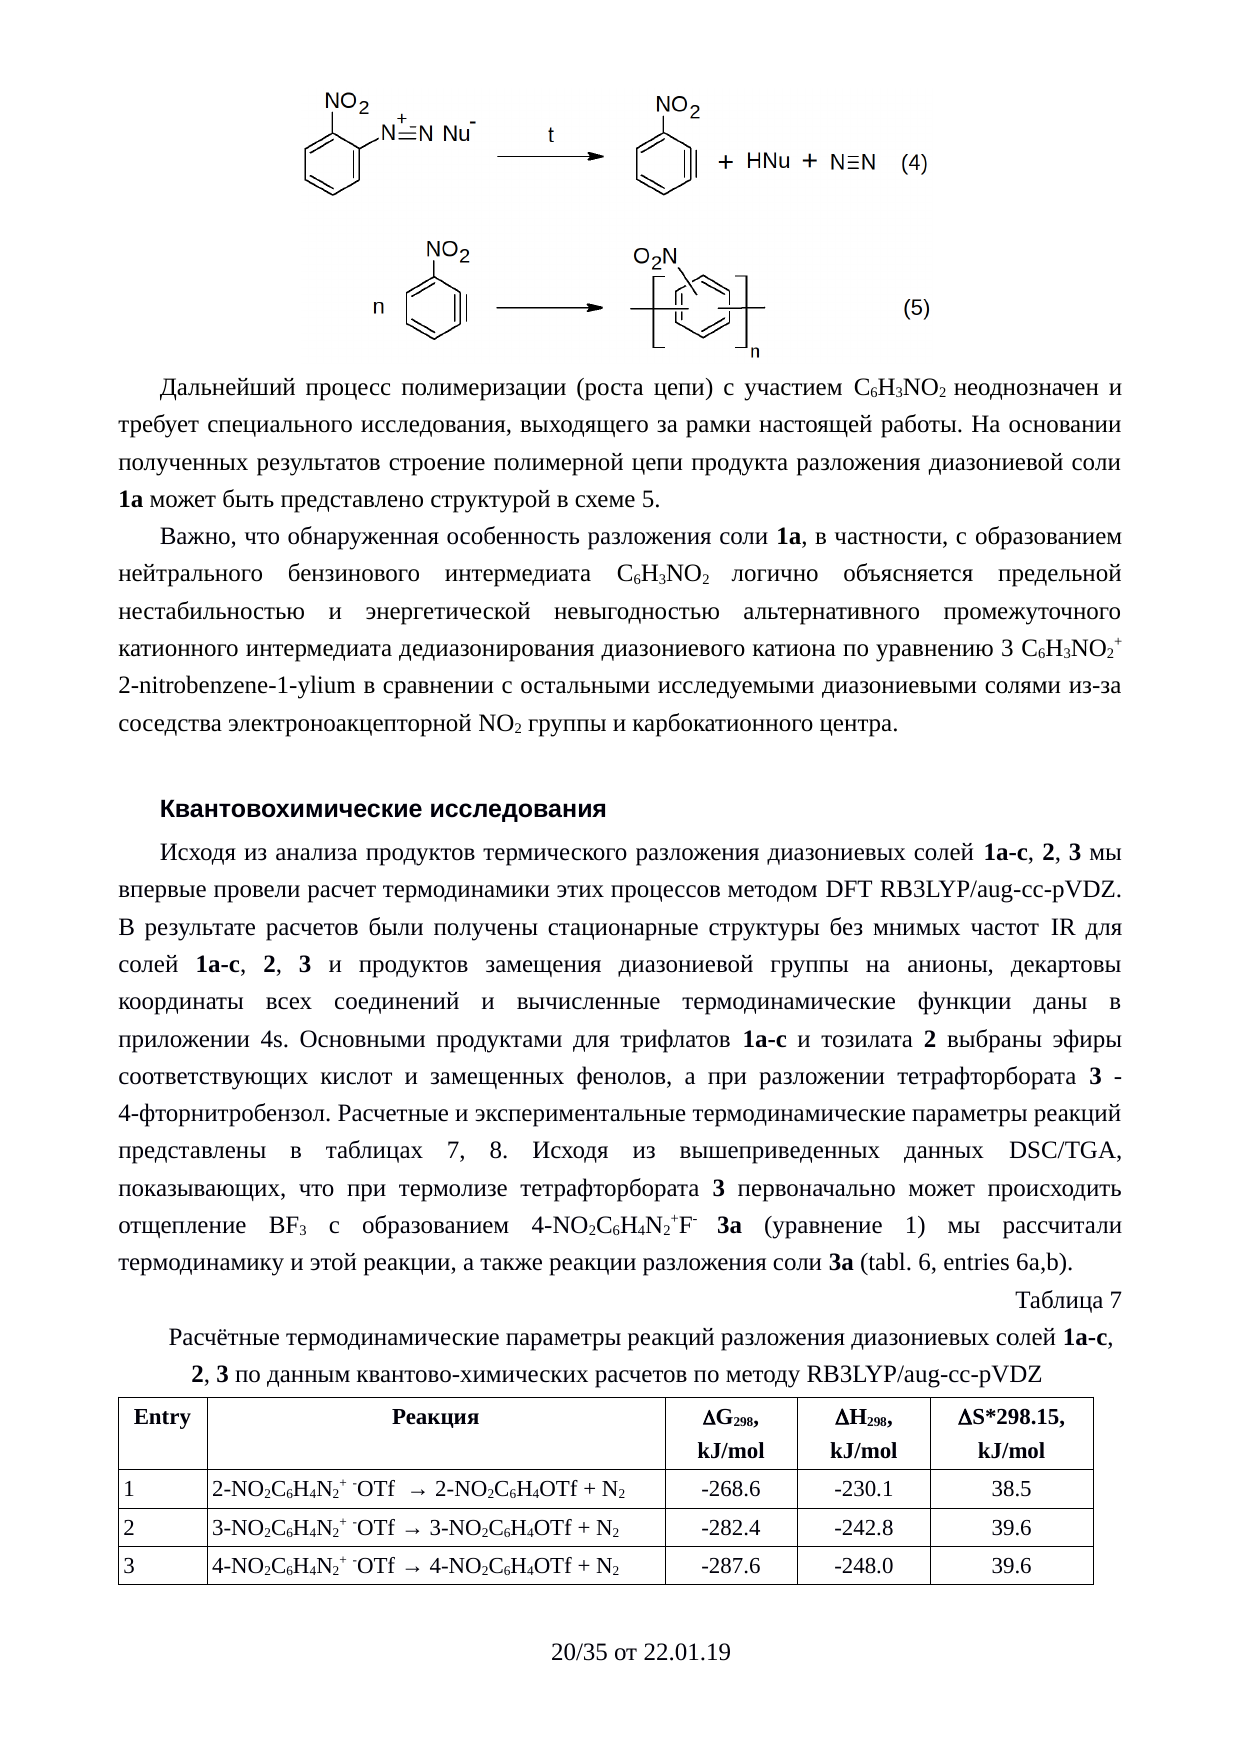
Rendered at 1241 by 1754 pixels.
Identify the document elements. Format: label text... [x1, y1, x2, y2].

table_cell -248.0 [798, 1547, 930, 1584]
text Исходя из анализа продуктов термического разложения диазониевых солей 1a-c, 2, 3 мы впервые провели расчет термодинамики этих процессов методом DFT RB3LYP/aug-cc-pVDZ. В результате расчетов были получены стационарные структуры без мнимых частот IR для солей 1a-c, 2, 3 и продуктов замещения диазониевой группы на анионы, декартовы координаты всех соединений и вычисленные термодинамические функции даны в приложении 4s. Основными продуктами для трифлатов 1a-c и тозилата 2 выбраны эфиры соответствующих кислот и замещенных фенолов, а при разложении тетрафторбората 3 - 4‑фторнитробензол. Расчетные и экспериментальные термодинамические параметры реакций представлены в таблицах 7, 8. Исходя из вышеприведенных данных DSC/TGA, показывающих, что при термолизе тетрафторбората 3 первоначально может происходить отщепление BF3 c образованием 4-NO2C6H4N2+F- 3a (уравнение 1) мы рассчитали термодинамику и этой реакции, а также реакции разложения соли 3a (tabl. 6, entries 6a,b). [118, 837, 1122, 1276]
table_header G298, kJ/mol [666, 1398, 797, 1469]
table_cell 39.6 [931, 1547, 1093, 1584]
table_cell 1 [119, 1470, 207, 1507]
text Дальнейший процесс полимеризации (роста цепи) с участием C6H3NO2 неоднозначен и требует специального исследования, выходящего за рамки настоящей работы. На основании полученных результатов строение полимерной цепи продукта разложения диазониевой соли 1a может быть представлено структурой в схеме 5. [118, 372, 1122, 513]
table_cell 3 [119, 1547, 207, 1584]
subtitle Квантовохимические исследования [118, 794, 1122, 823]
table_cell -282.4 [666, 1509, 797, 1546]
table_header Реакция [208, 1398, 665, 1469]
picture [301, 88, 933, 364]
table_cell 2 [119, 1509, 207, 1546]
table_cell 39.6 [931, 1509, 1093, 1546]
table_cell -287.6 [666, 1547, 797, 1584]
table_cell 4-NO2C6H4N2+ -OTf → 4-NO2C6H4OTf + N2 [208, 1547, 665, 1584]
table_cell 38.5 [931, 1470, 1093, 1507]
table_header Entry [119, 1398, 207, 1469]
table_header H298, kJ/mol [798, 1398, 930, 1469]
table_cell -242.8 [798, 1509, 930, 1546]
text Таблица 7 [118, 1285, 1122, 1313]
text Важно, что обнаруженная особенность разложения соли 1a, в частности, с образованием нейтрального бензинового интермедиата C6H3NO2 логично объясняется предельной нестабильностью и энергетической невыгодностью альтернативного промежуточного катионного интермедиата дедиазонирования диазониевого катиона по уравнению 3 C6H3NO2+ 2-nitrobenzene-1-ylium в сравнении с остальными исследуемыми диазониевыми солями из-за соседства электроноакцепторной NO2 группы и карбокатионного центра. [118, 521, 1122, 736]
table_cell 2-NO2C6H4N2+ -OTf → 2-NO2C6H4OTf + N2 [208, 1470, 665, 1507]
table_cell 3-NO2C6H4N2+ -OTf → 3-NO2C6H4OTf + N2 [208, 1509, 665, 1546]
table_header S*298.15, kJ/mol [931, 1398, 1093, 1469]
text Расчётные термодинамические параметры реакций разложения диазониевых солей 1a‑c, 2, 3 по данным квантово-химических расчетов по методу RB3LYP/aug-cc-pVDZ [118, 1322, 1122, 1388]
table_cell -230.1 [798, 1470, 930, 1507]
table_cell -268.6 [666, 1470, 797, 1507]
